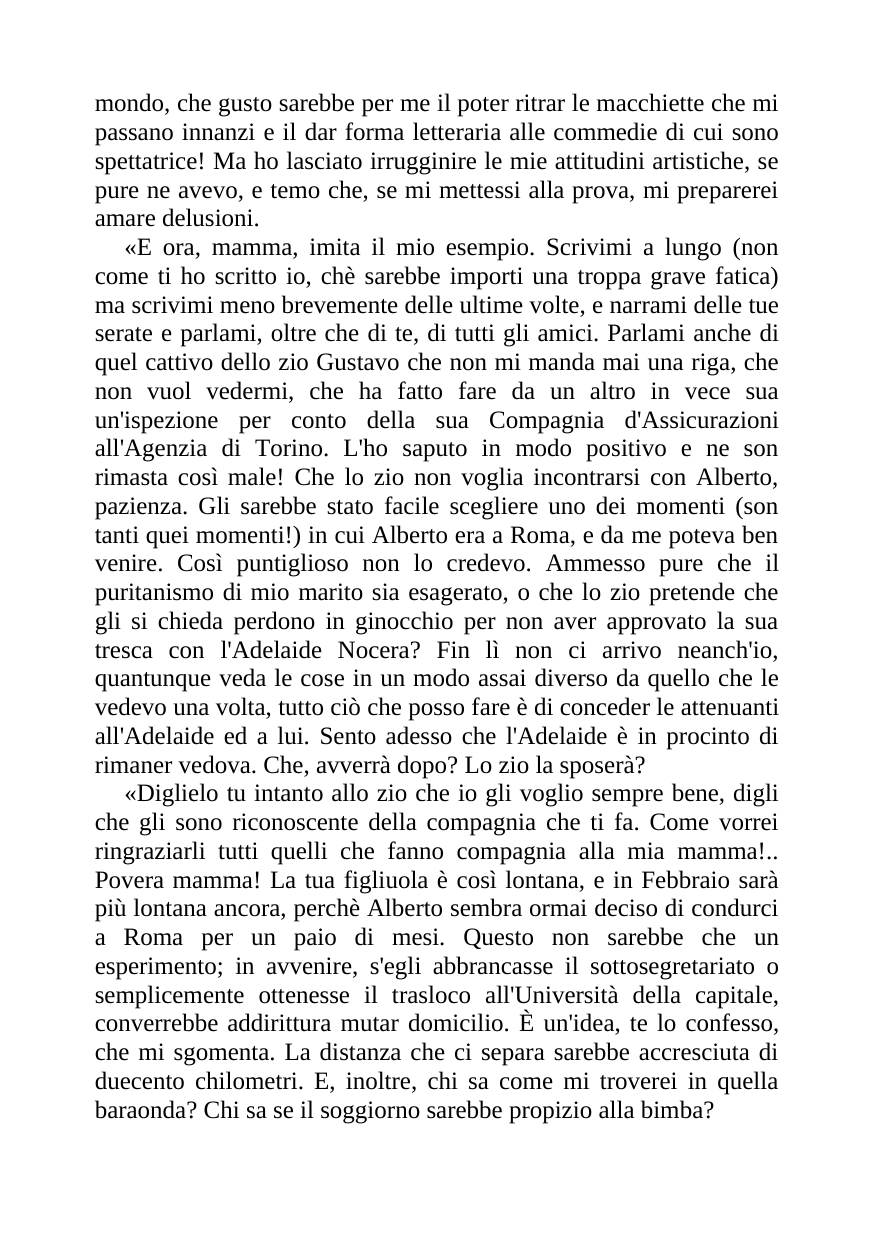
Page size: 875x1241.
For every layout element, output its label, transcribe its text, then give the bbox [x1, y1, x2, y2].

text mondo, che gusto sarebbe per me il poter ritrar le macchiette che mi passano innanzi e il dar forma letteraria alle commedie di cui sono spettatrice! Ma ho lasciato irrugginire le mie attitudini artistiche, se pure ne avevo, e temo che, se mi mettessi alla prova, mi preparerei amare delusioni. [94, 88, 779, 232]
text «Diglielo tu intanto allo zio che io gli voglio sempre bene, digli che gli sono riconoscente della compagnia che ti fa. Come vorrei ringraziarli tutti quelli che fanno compagnia alla mia mamma!.. Povera mamma! La tua figliuola è così lontana, e in Febbraio sarà più lontana ancora, perchè Alberto sembra ormai deciso di condurci a Roma per un paio di mesi. Questo non sarebbe che un esperimento; in avvenire, s'egli abbrancasse il sottosegretariato o semplicemente ottenesse il trasloco all'Università della capitale, converrebbe addirittura mutar domicilio. È un'idea, te lo confesso, che mi sgomenta. La distanza che ci separa sarebbe accresciuta di duecento chilometri. E, inoltre, chi sa come mi troverei in quella baraonda? Chi sa se il soggiorno sarebbe propizio alla bimba? [94, 778, 779, 1123]
text «E ora, mamma, imita il mio esempio. Scrivimi a lungo (non come ti ho scritto io, chè sarebbe importi una troppa grave fatica) ma scrivimi meno brevemente delle ultime volte, e narrami delle tue serate e parlami, oltre che di te, di tutti gli amici. Parlami anche di quel cattivo dello zio Gustavo che non mi manda mai una riga, che non vuol vedermi, che ha fatto fare da un altro in vece sua un'ispezione per conto della sua Compagnia d'Assicurazioni all'Agenzia di Torino. L'ho saputo in modo positivo e ne son rimasta così male! Che lo zio non voglia incontrarsi con Alberto, pazienza. Gli sarebbe stato facile scegliere uno dei momenti (son tanti quei momenti!) in cui Alberto era a Roma, e da me poteva ben venire. Così puntiglioso non lo credevo. Ammesso pure che il puritanismo di mio marito sia esagerato, o che lo zio pretende che gli si chieda perdono in ginocchio per non aver approvato la sua tresca con l'Adelaide Nocera? Fin lì non ci arrivo neanch'io, quantunque veda le cose in un modo assai diverso da quello che le vedevo una volta, tutto ciò che posso fare è di conceder le attenuanti all'Adelaide ed a lui. Sento adesso che l'Adelaide è in procinto di rimaner vedova. Che, avverrà dopo? Lo zio la sposerà? [94, 232, 779, 778]
